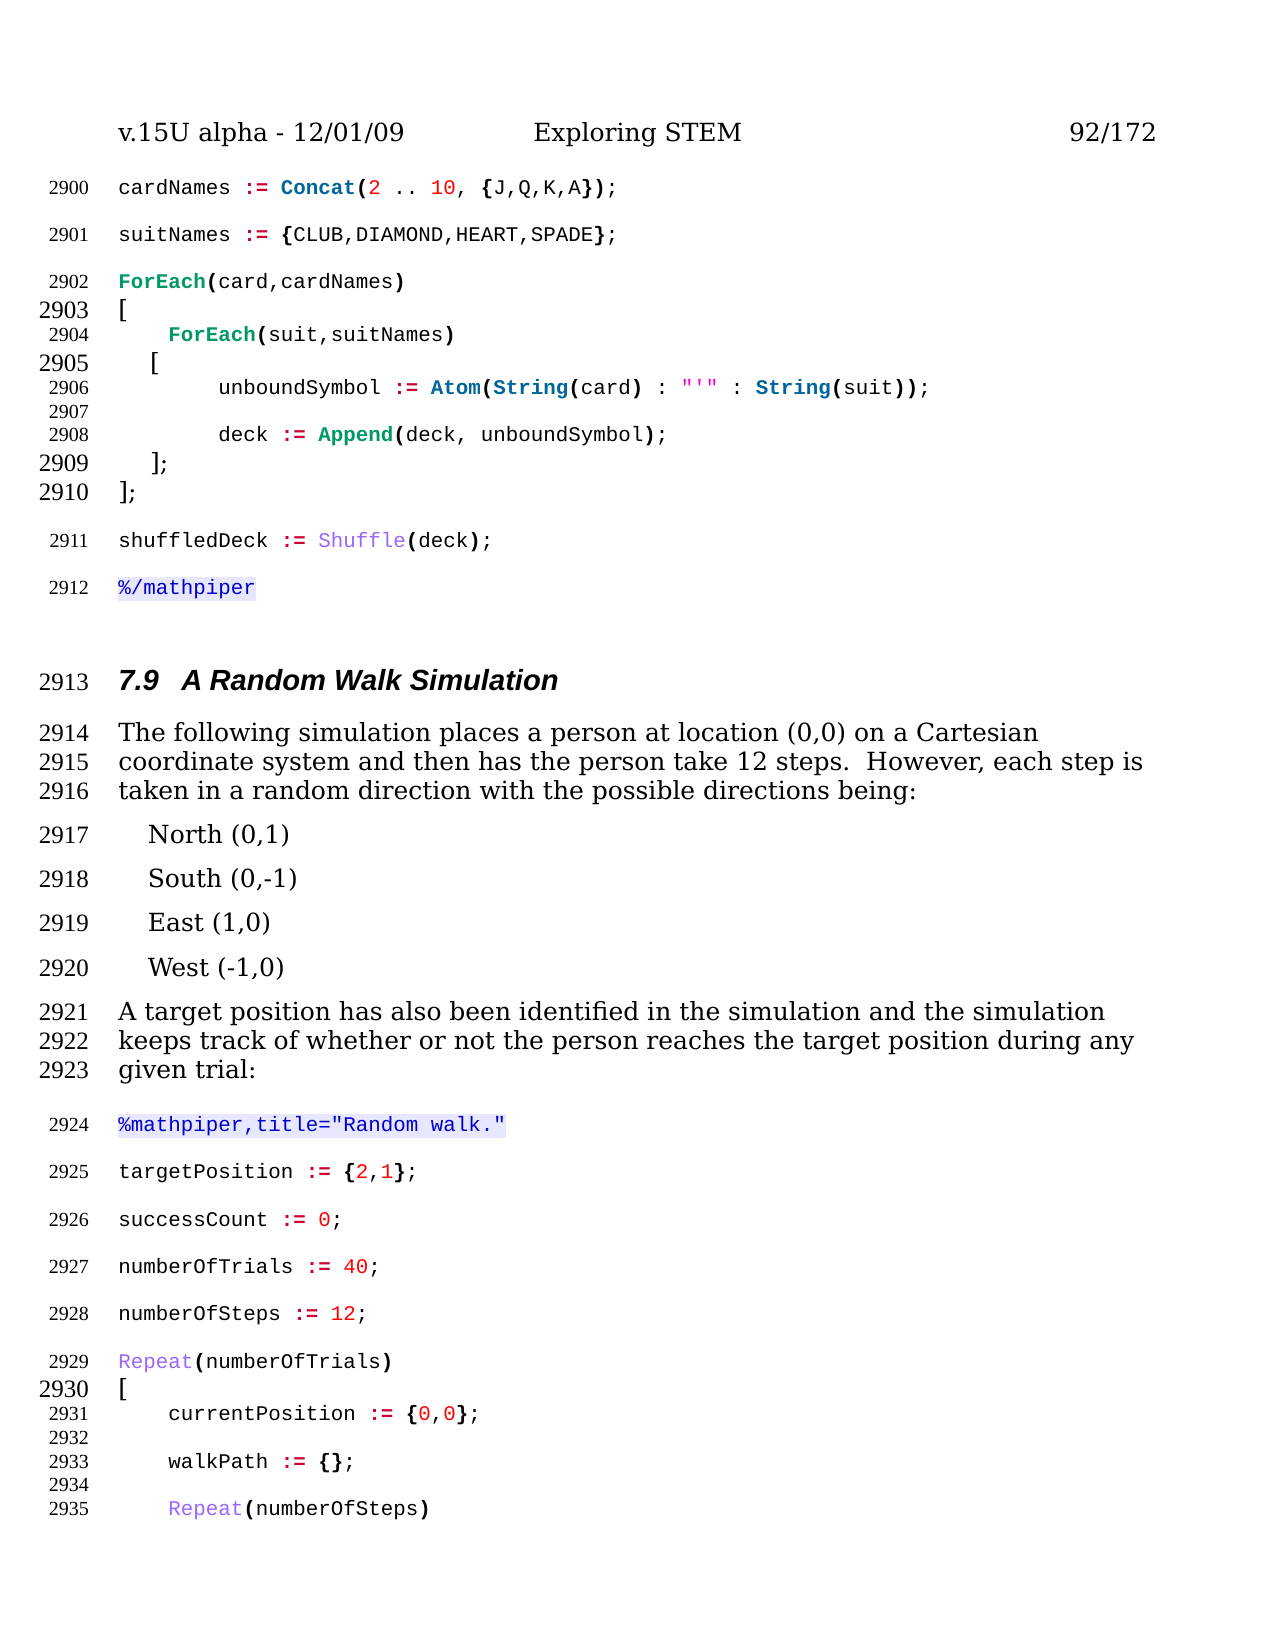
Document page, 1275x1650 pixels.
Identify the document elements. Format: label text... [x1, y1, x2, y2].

text [ [118, 348, 1157, 377]
text South (0,-1) [148, 864, 1157, 894]
text North (0,1) [148, 820, 1157, 849]
text targetPosition := {2,1}; [118, 1161, 1157, 1185]
text numberOfTrials := 40; [118, 1256, 1157, 1280]
text unboundSymbol := Atom(String(card) : "'" : String(suit)); [118, 377, 1157, 401]
text ]; [118, 477, 1157, 506]
text cardNames := Concat(2 .. 10, {J,Q,K,A}); [118, 177, 1157, 200]
text Repeat(numberOfTrials) [118, 1351, 1157, 1374]
text [ [118, 1374, 1157, 1403]
text ForEach(suit,suitNames) [118, 324, 1157, 348]
text shuffledDeck := Shuffle(deck); [118, 530, 1157, 553]
text deck := Append(deck, unboundSymbol); [118, 424, 1157, 448]
text [ [118, 295, 1157, 324]
text Repeat(numberOfSteps) [118, 1498, 1157, 1522]
text walkPath := {}; [118, 1451, 1157, 1474]
text successCount := 0; [118, 1209, 1157, 1232]
text ForEach(card,cardNames) [118, 271, 1157, 295]
text %/mathpiper [118, 577, 1157, 601]
text %mathpiper,title="Random walk." [118, 1114, 1157, 1138]
text currentPosition := {0,0}; [118, 1403, 1157, 1427]
text East (1,0) [148, 909, 1157, 938]
text ]; [118, 448, 1157, 477]
text West (-1,0) [148, 953, 1157, 982]
subtitle A Random Walk Simulation [118, 663, 1157, 697]
text A target position has also been identified in the simulation and the simulation keeps track of whether or not the person reaches the target position during any given trial: [118, 997, 1157, 1084]
text suitNames := {CLUB,DIAMOND,HEART,SPADE}; [118, 224, 1157, 248]
text numberOfSteps := 12; [118, 1303, 1157, 1327]
text The following simulation places a person at location (0,0) on a Cartesian coordinate system and then has the person take 12 steps. However, each step is taken in a random direction with the possible directions being: [118, 718, 1157, 805]
